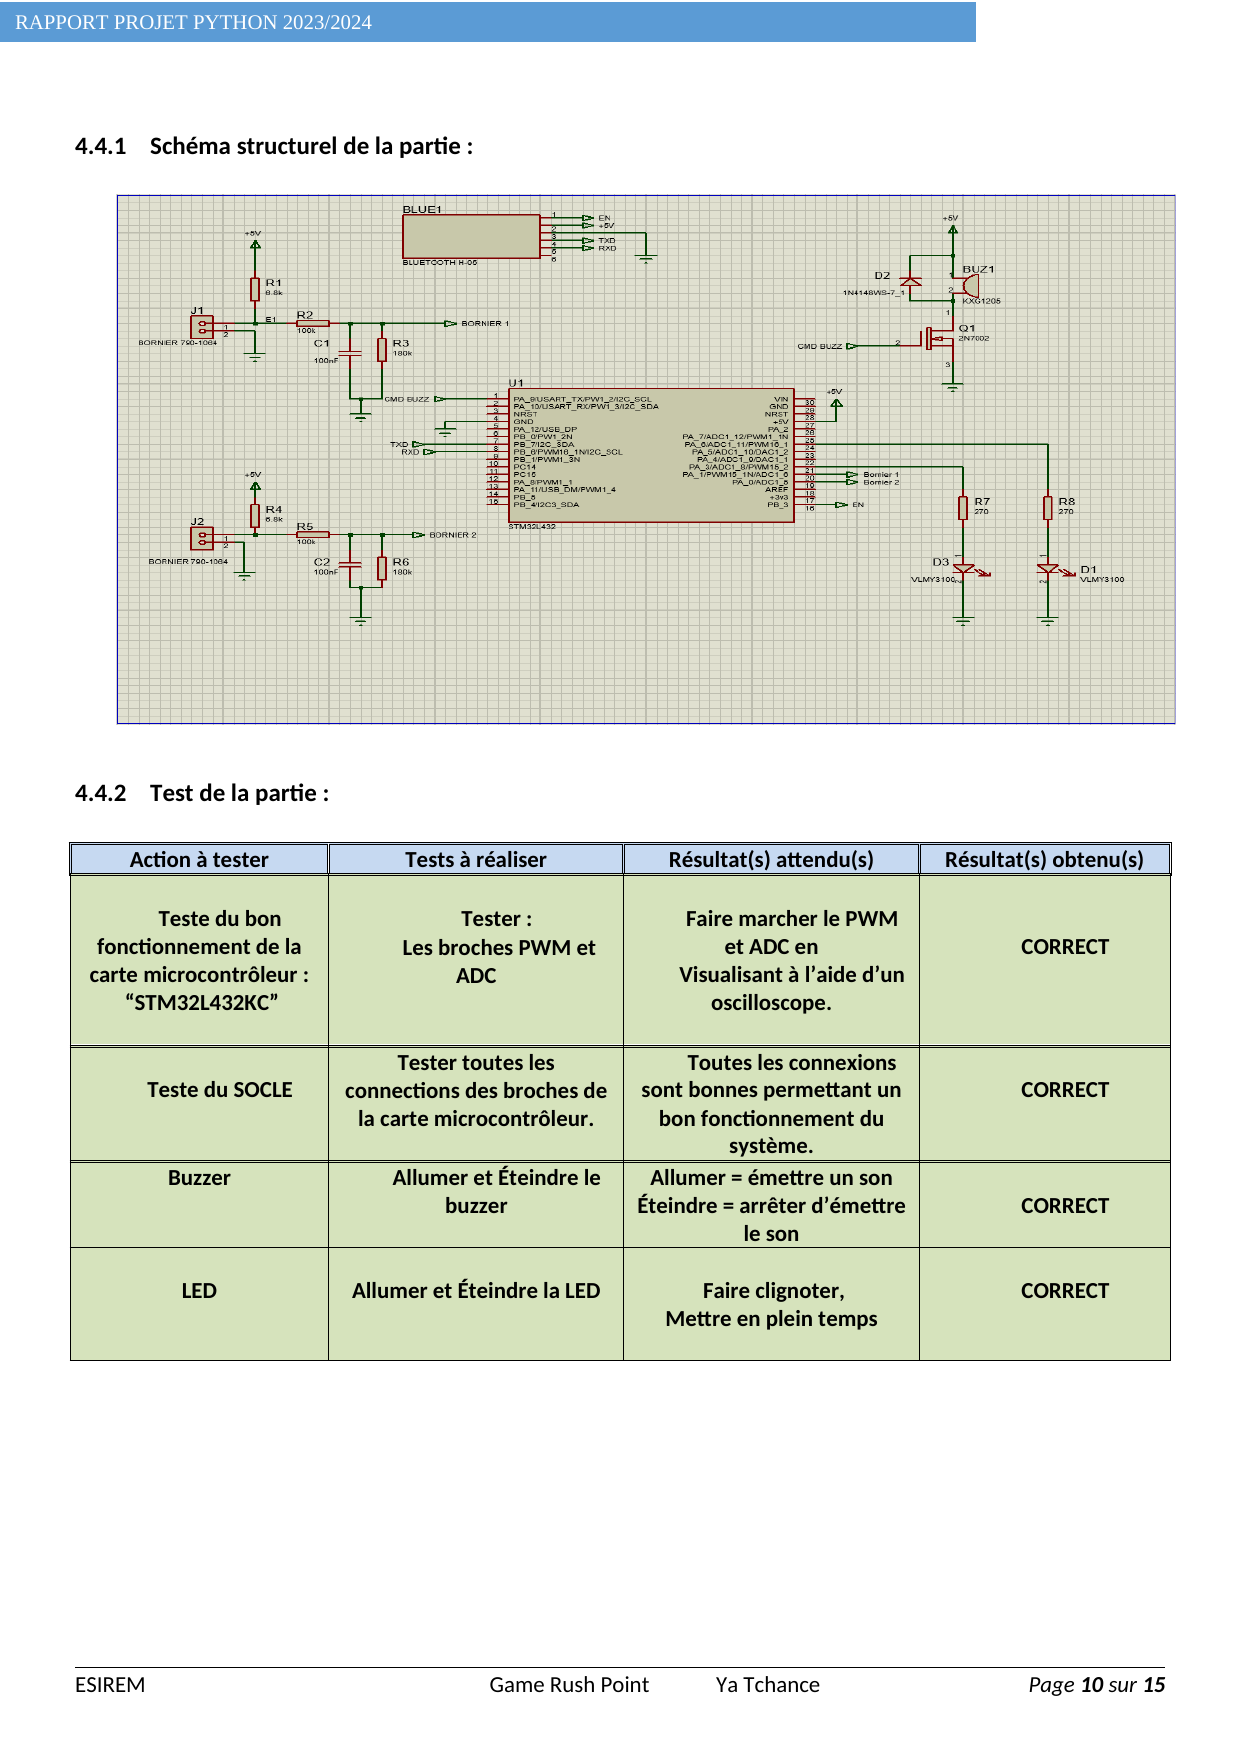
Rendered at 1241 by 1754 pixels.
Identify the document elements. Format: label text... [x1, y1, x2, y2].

table_cell CORRECT [920, 1248, 1170, 1360]
table_cell Allumer et Éteindre le buzzer [329, 1163, 623, 1247]
subtitle Test de la partie : [75, 777, 1165, 808]
subtitle Schéma structurel de la partie : [75, 130, 1165, 160]
table_cell Teste du bon fonctionnement de la carte microcontrôleur : “STM32L432KC” [71, 876, 328, 1044]
table_cell CORRECT [920, 1163, 1170, 1247]
table_cell Tester toutes les connections des broches de la carte microcontrôleur. [329, 1048, 623, 1160]
table_header Tests à réaliser [330, 845, 622, 873]
table_cell Faire marcher le PWM et ADC en Visualisant à l’aide d’un oscilloscope. [624, 876, 919, 1044]
table_cell Faire clignoter, Mettre en plein temps [624, 1248, 919, 1360]
table_cell Toutes les connexions sont bonnes permettant un bon fonctionnement du système. [624, 1048, 919, 1160]
table_cell CORRECT [920, 1048, 1170, 1160]
table_cell CORRECT [920, 876, 1170, 1044]
table_header Action à tester [72, 845, 327, 873]
table_cell Teste du SOCLE [71, 1048, 328, 1160]
table_cell Tester : Les broches PWM et ADC [329, 876, 623, 1044]
table_cell Buzzer [71, 1163, 328, 1247]
table_cell Allumer et Éteindre la LED [329, 1248, 623, 1360]
table_cell LED [71, 1248, 328, 1360]
table_cell Allumer = émettre un son Éteindre = arrêter d’émettre le son [624, 1163, 919, 1247]
table_header Résultat(s) obtenu(s) [921, 845, 1169, 873]
table_header Résultat(s) attendu(s) [625, 845, 918, 873]
